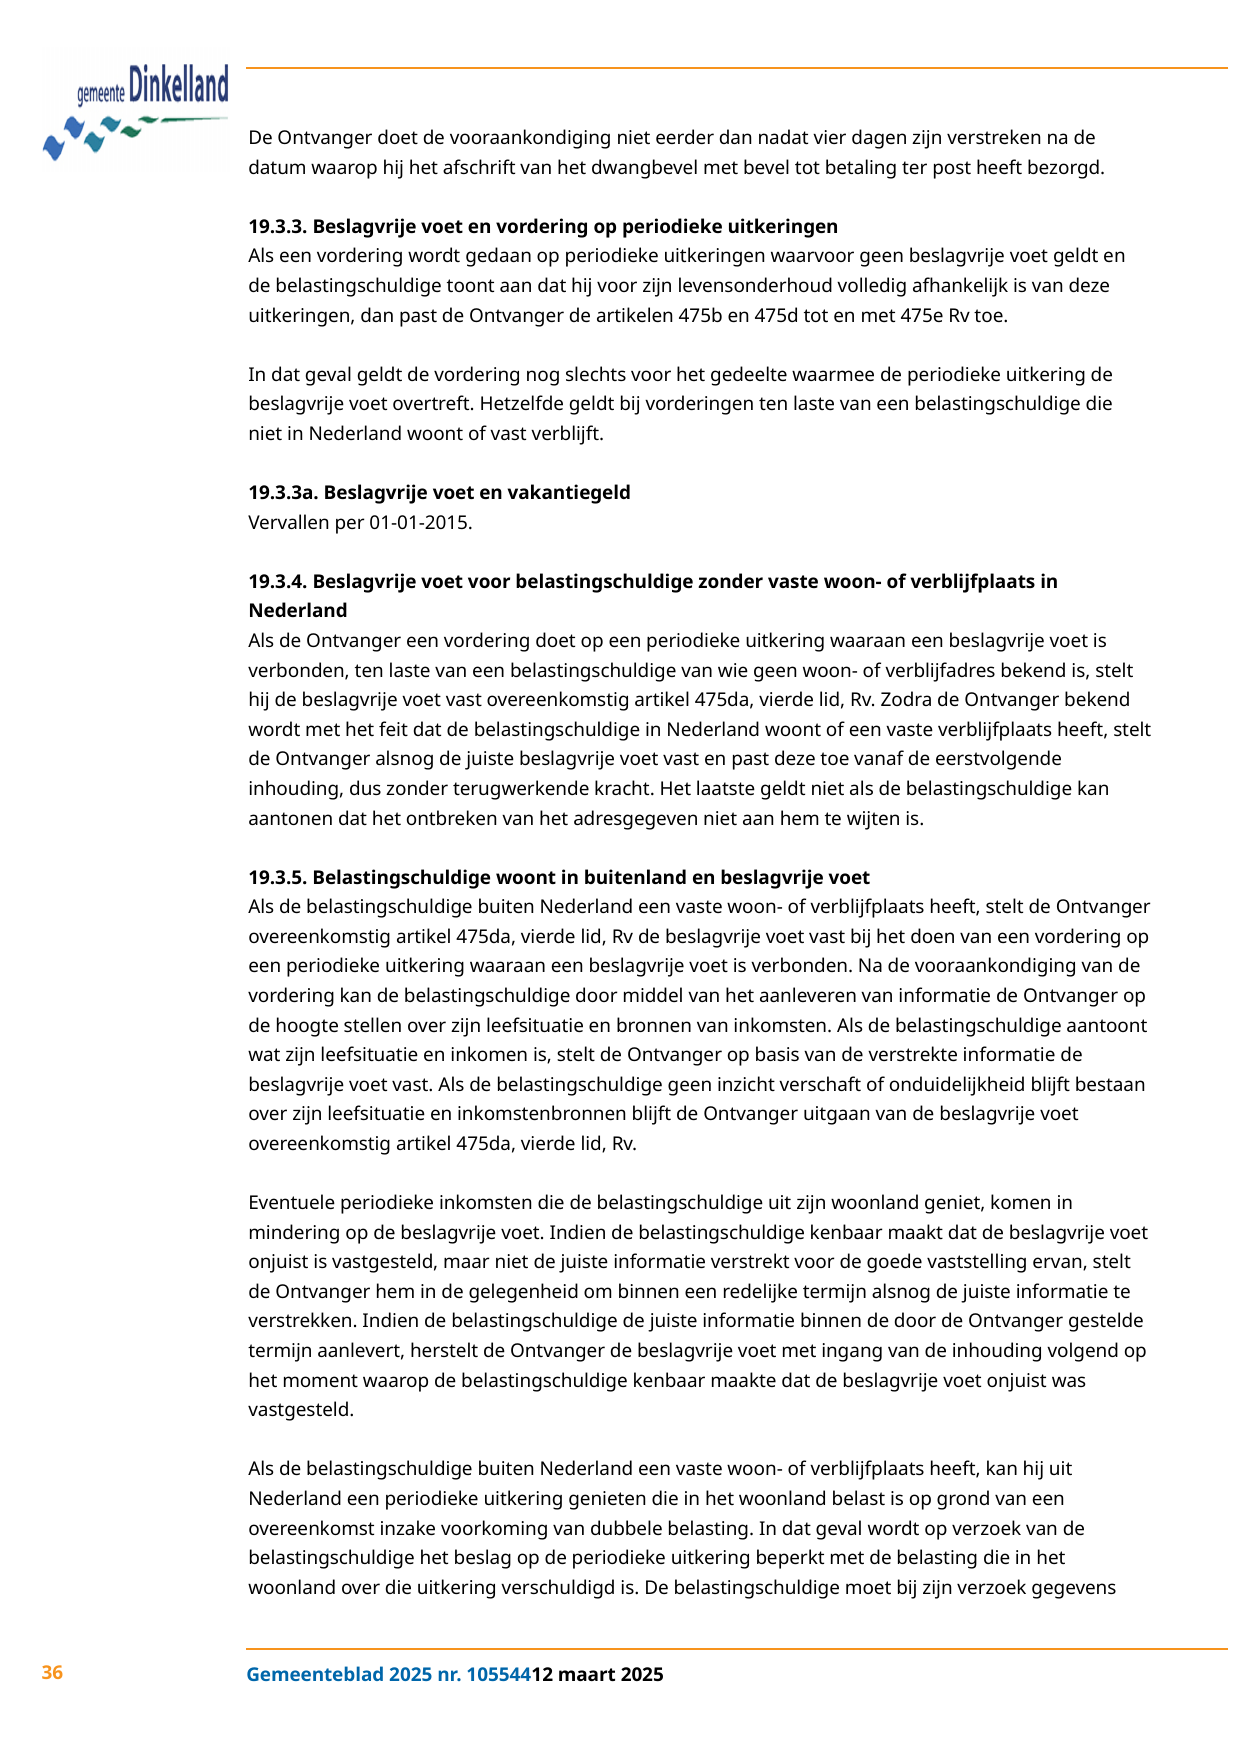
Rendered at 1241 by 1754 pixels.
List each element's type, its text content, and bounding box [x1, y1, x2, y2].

text Als de belastingschuldige buiten Nederland een vaste woon- of verblijfplaats heeft, kan hij uit Nederland een periodieke uitkering genieten die in het woonland belast is op grond van een overeenkomst inzake voorkoming van dubbele belasting. In dat geval wordt op verzoek van de belastingschuldige het beslag op de periodieke uitkering beperkt met de belasting die in het woonland over die uitkering verschuldigd is. De belastingschuldige moet bij zijn verzoek gegevens [248, 1456, 1152, 1600]
text 19.3.5. Belastingschuldige woont in buitenland en beslagvrije voet [248, 864, 1152, 890]
text Als de Ontvanger een vordering doet op een periodieke uitkering waaraan een beslagvrije voet is verbonden, ten laste van een belastingschuldige van wie geen woon- of verblijfadres bekend is, stelt hij de beslagvrije voet vast overeenkomstig artikel 475da, vierde lid, Rv. Zodra de Ontvanger bekend wordt met het feit dat de belastingschuldige in Nederland woont of een vaste verblijfplaats heeft, stelt de Ontvanger alsnog de juiste beslagvrije voet vast en past deze toe vanaf de eerstvolgende inhouding, dus zonder terugwerkende kracht. Het laatste geldt niet als de belastingschuldige kan aantonen dat het ontbreken van het adresgegeven niet aan hem te wijten is. [248, 627, 1152, 831]
text 19.3.3a. Beslagvrije voet en vakantiegeld [248, 479, 1152, 505]
picture [41, 47, 231, 172]
text 19.3.3. Beslagvrije voet en vordering op periodieke uitkeringen [248, 213, 1152, 239]
text Vervallen per 01-01-2015. [248, 509, 1152, 535]
text Als een vordering wordt gedaan op periodieke uitkeringen waarvoor geen beslagvrije voet geldt en de belastingschuldige toont aan dat hij voor zijn levensonderhoud volledig afhankelijk is van deze uitkeringen, dan past de Ontvanger de artikelen 475b en 475d tot en met 475e Rv toe. [248, 243, 1152, 328]
text Eventuele periodieke inkomsten die de belastingschuldige uit zijn woonland geniet, komen in mindering op de beslagvrije voet. Indien de belastingschuldige kenbaar maakt dat de beslagvrije voet onjuist is vastgesteld, maar niet de juiste informatie verstrekt voor de goede vaststelling ervan, stelt de Ontvanger hem in de gelegenheid om binnen een redelijke termijn alsnog de juiste informatie te verstrekken. Indien de belastingschuldige de juiste informatie binnen de door de Ontvanger gestelde termijn aanlevert, herstelt de Ontvanger de beslagvrije voet met ingang van de inhouding volgend op het moment waarop de belastingschuldige kenbaar maakte dat de beslagvrije voet onjuist was vastgesteld. [248, 1189, 1152, 1422]
text Als de belastingschuldige buiten Nederland een vaste woon- of verblijfplaats heeft, stelt de Ontvanger overeenkomstig artikel 475da, vierde lid, Rv de beslagvrije voet vast bij het doen van een vordering op een periodieke uitkering waaraan een beslagvrije voet is verbonden. Na de vooraankondiging van de vordering kan de belastingschuldige door middel van het aanleveren van informatie de Ontvanger op de hoogte stellen over zijn leefsituatie en bronnen van inkomsten. Als de belastingschuldige aantoont wat zijn leefsituatie en inkomen is, stelt de Ontvanger op basis van de verstrekte informatie de beslagvrije voet vast. Als de belastingschuldige geen inzicht verschaft of onduidelijkheid blijft bestaan over zijn leefsituatie en inkomstenbronnen blijft de Ontvanger uitgaan van de beslagvrije voet overeenkomstig artikel 475da, vierde lid, Rv. [248, 893, 1152, 1156]
text De Ontvanger doet de vooraankondiging niet eerder dan nadat vier dagen zijn verstreken na de datum waarop hij het afschrift van het dwangbevel met bevel tot betaling ter post heeft bezorgd. [248, 124, 1152, 180]
text 19.3.4. Beslagvrije voet voor belastingschuldige zonder vaste woon- of verblijfplaats in Nederland [248, 568, 1152, 623]
text In dat geval geldt de vordering nog slechts voor het gedeelte waarmee de periodieke uitkering de beslagvrije voet overtreft. Hetzelfde geldt bij vorderingen ten laste van een belastingschuldige die niet in Nederland woont of vast verblijft. [248, 361, 1152, 446]
